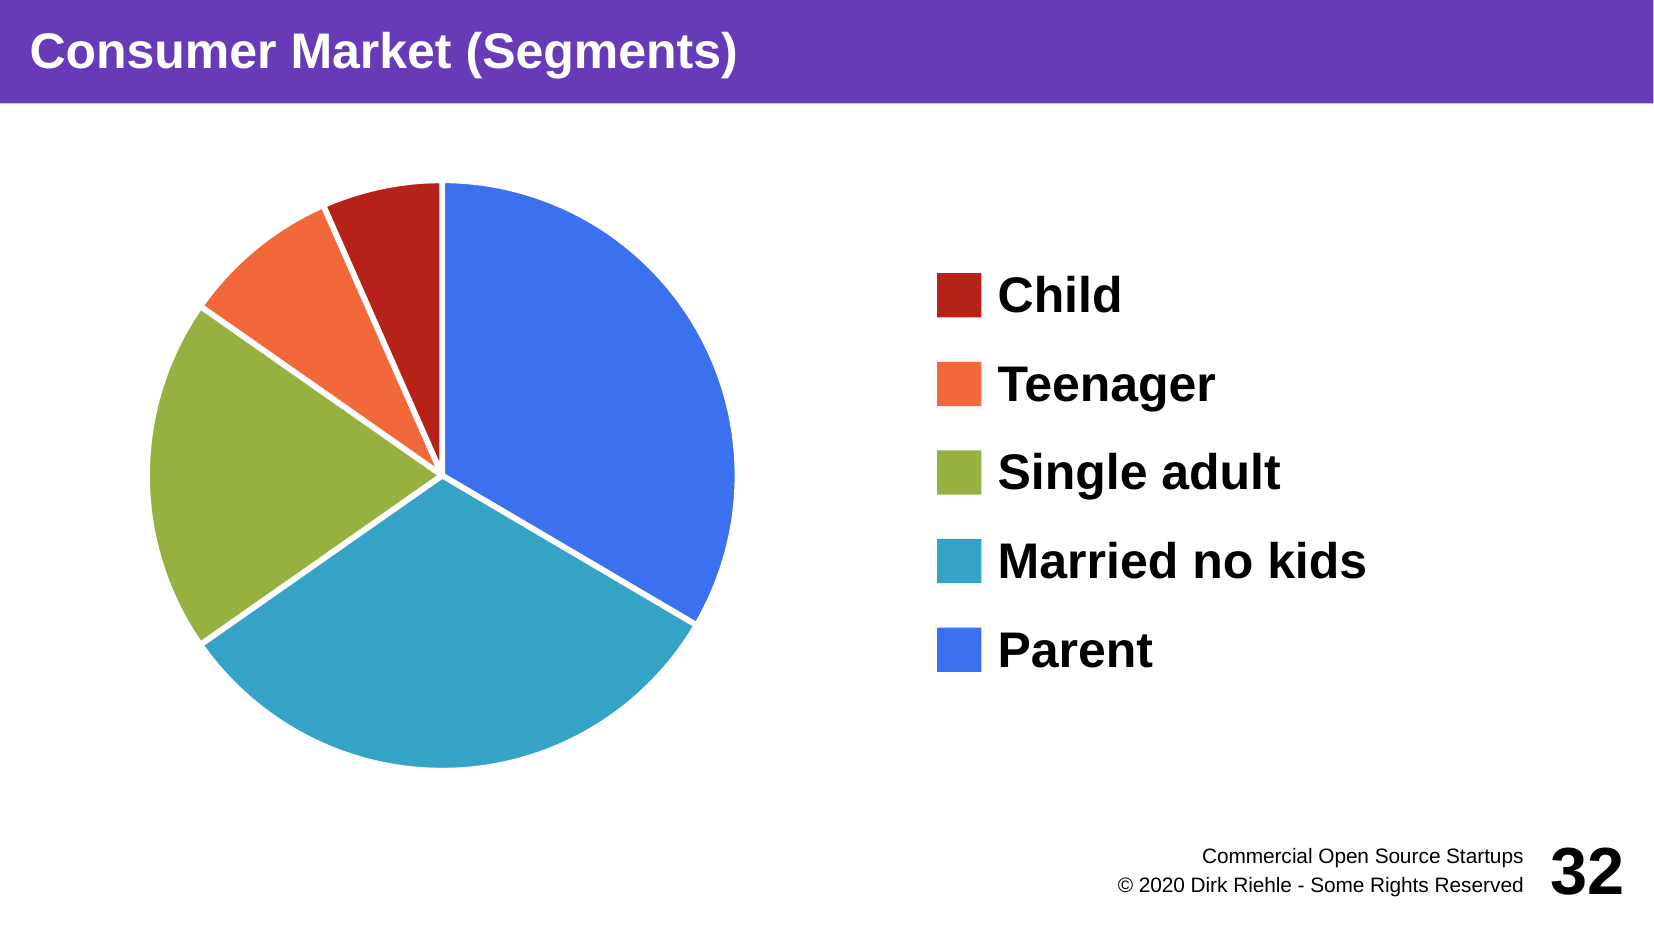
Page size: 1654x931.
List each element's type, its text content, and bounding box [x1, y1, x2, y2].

text_box [937, 627, 982, 672]
text_box [937, 538, 982, 584]
text_box Parent [985, 605, 1341, 694]
text_box [937, 361, 982, 407]
text_box [150, 184, 734, 767]
title Consumer Market (Segments) [0, 0, 1654, 104]
text_box Teenager [985, 339, 1341, 428]
text_box Single adult [985, 428, 1341, 516]
text_box [937, 450, 982, 495]
text_box Married no kids [985, 516, 1341, 605]
text_box Child [985, 251, 1341, 339]
text_box [937, 273, 982, 318]
